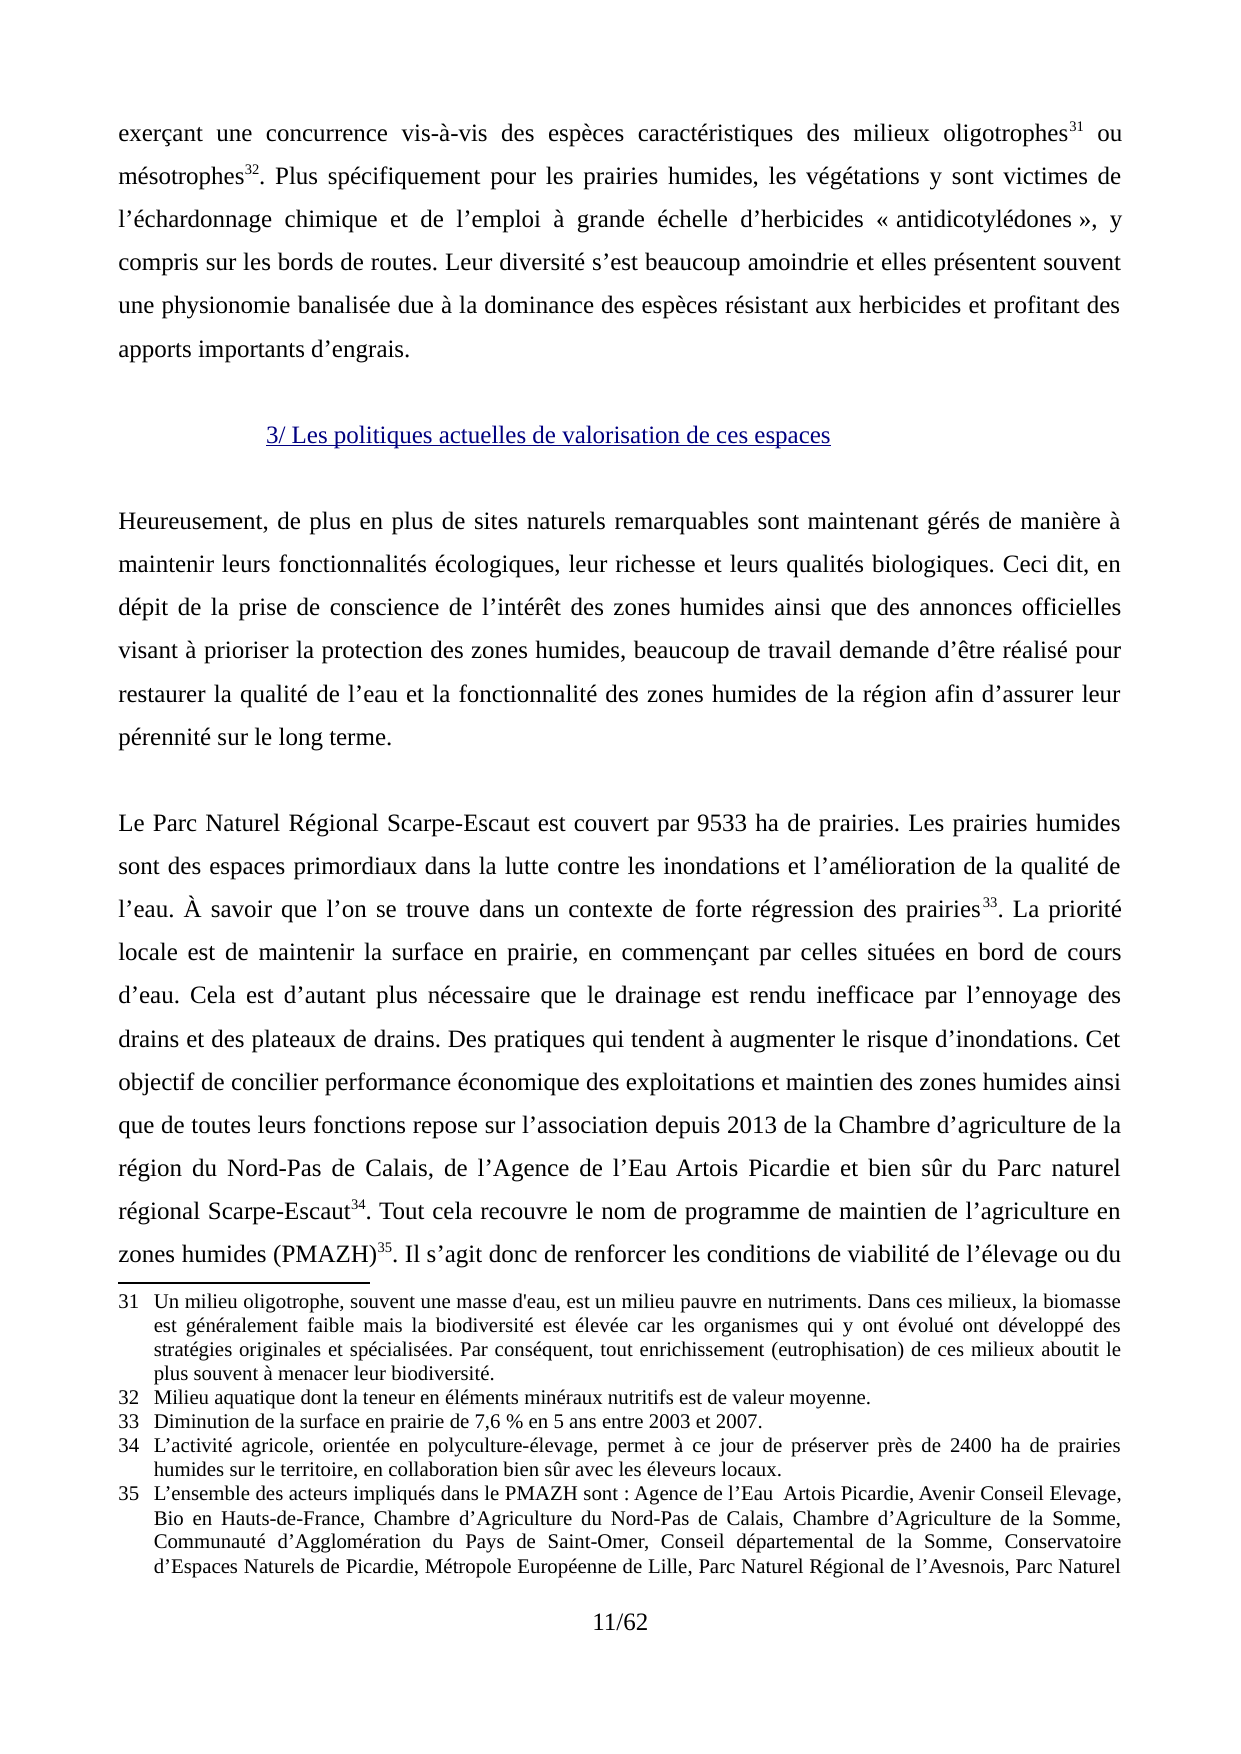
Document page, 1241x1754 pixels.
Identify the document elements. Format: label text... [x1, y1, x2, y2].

text Un milieu oligotrophe, souvent une masse d'eau, est un milieu pauvre en nutriments. Dans ces milieux, la biomasse est généralement faible mais la biodiversité est élevée car les organismes qui y ont évolué ont développé des stratégies originales et spécialisées. Par conséquent, tout enrichissement (eutrophisation) de ces milieux aboutit le plus souvent à menacer leur biodiversité. [118, 1289, 1122, 1385]
text Milieu aquatique dont la teneur en éléments minéraux nutritifs est de valeur moyenne. [118, 1385, 1122, 1409]
text Diminution de la surface en prairie de 7,6 % en 5 ans entre 2003 et 2007. [118, 1409, 1122, 1433]
text Le Parc Naturel Régional Scarpe-Escaut est couvert par 9533 ha de prairies. Les prairies humides sont des espaces primordiaux dans la lutte contre les inondations et l’amélioration de la qualité de l’eau. À savoir que l’on se trouve dans un contexte de forte régression des prairies. La priorité locale est de maintenir la surface en prairie, en commençant par celles situées en bord de cours d’eau. Cela est d’autant plus nécessaire que le drainage est rendu inefficace par l’ennoyage des drains et des plateaux de drains. Des pratiques qui tendent à augmenter le risque d’inondations. Cet objectif de concilier performance économique des exploitations et maintien des zones humides ainsi que de toutes leurs fonctions repose sur l’association depuis 2013 de la Chambre d’agriculture de la région du Nord-Pas de Calais, de l’Agence de l’Eau Artois Picardie et bien sûr du Parc naturel régional Scarpe-Escaut. Tout cela recouvre le nom de programme de maintien de l’agriculture en zones humides (PMAZH). Il s’agit donc de renforcer les conditions de viabilité de l’élevage ou du [118, 808, 1122, 1268]
text exerçant une concurrence vis-à-vis des espèces caractéristiques des milieux oligotrophes ou mésotrophes. Plus spécifiquement pour les prairies humides, les végétations y sont victimes de l’échardonnage chimique et de l’emploi à grande échelle d’herbicides « antidicotylédones », y compris sur les bords de routes. Leur diversité s’est beaucoup amoindrie et elles présentent souvent une physionomie banalisée due à la dominance des espèces résistant aux herbicides et profitant des apports importants d’engrais. [118, 118, 1122, 362]
text L’ensemble des acteurs impliqués dans le PMAZH sont : Agence de l’Eau Artois Picardie, Avenir Conseil Elevage, Bio en Hauts-de-France, Chambre d’Agriculture du Nord-Pas de Calais, Chambre d’Agriculture de la Somme, Communauté d’Agglomération du Pays de Saint-Omer, Conseil départemental de la Somme, Conservatoire d’Espaces Naturels de Picardie, Métropole Européenne de Lille, Parc Naturel Régional de l’Avesnois, Parc Naturel [118, 1481, 1122, 1578]
text Heureusement, de plus en plus de sites naturels remarquables sont maintenant gérés de manière à maintenir leurs fonctionnalités écologiques, leur richesse et leurs qualités biologiques. Ceci dit, en dépit de la prise de conscience de l’intérêt des zones humides ainsi que des annonces officielles visant à prioriser la protection des zones humides, beaucoup de travail demande d’être réalisé pour restaurer la qualité de l’eau et la fonctionnalité des zones humides de la région afin d’assurer leur pérennité sur le long terme. [118, 506, 1122, 751]
text 3/ Les politiques actuelles de valorisation de ces espaces [118, 420, 1122, 449]
text L’activité agricole, orientée en polyculture-élevage, permet à ce jour de préserver près de 2400 ha de prairies humides sur le territoire, en collaboration bien sûr avec les éleveurs locaux. [118, 1433, 1122, 1481]
